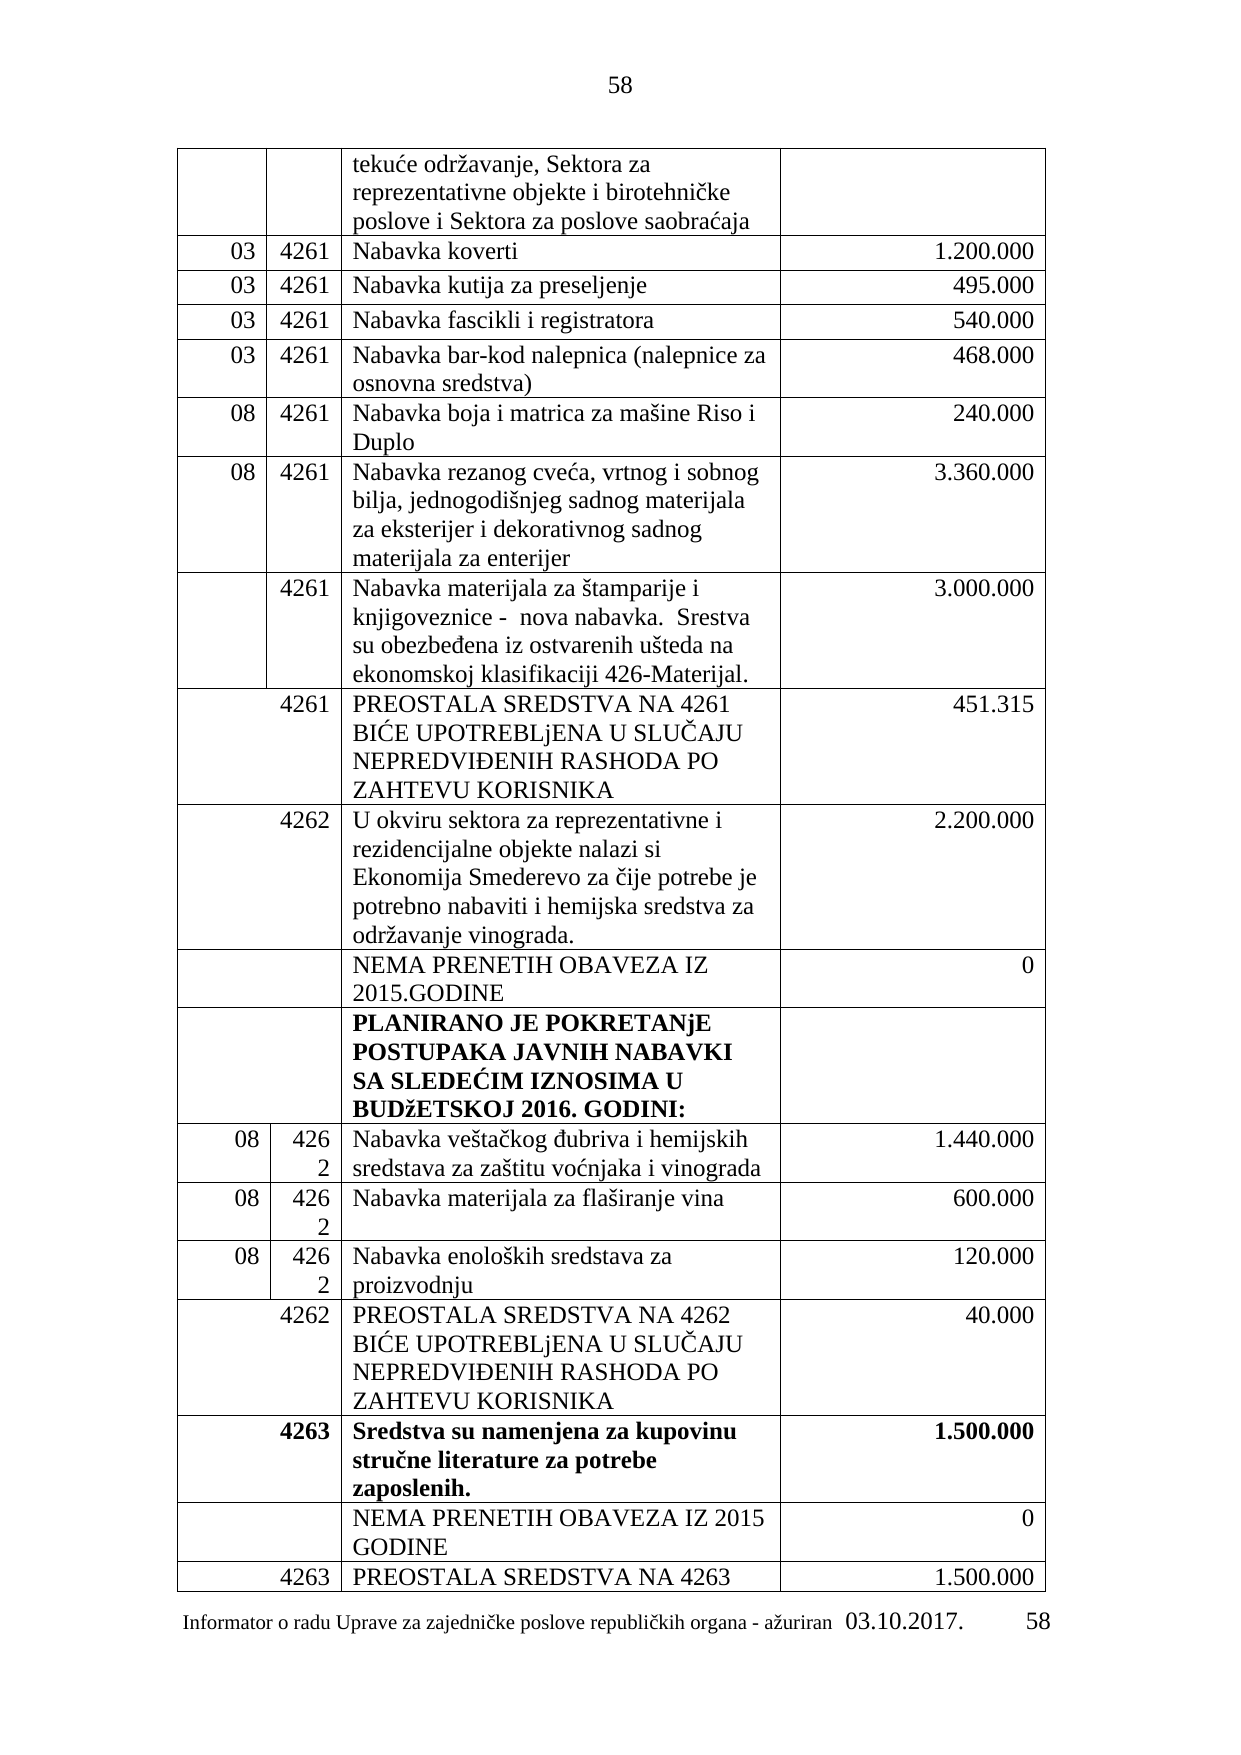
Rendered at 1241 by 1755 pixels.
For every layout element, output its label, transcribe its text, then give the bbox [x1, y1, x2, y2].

table_cell 4261 [267, 271, 341, 304]
table_cell tekuće održavanje, Sektora za reprezentativne objekte i birotehničke poslove i Sektora za poslove saobraćaja [342, 149, 780, 235]
table_cell Nabavka boja i matrica za mašine Riso i Duplo [342, 398, 780, 456]
table_cell 08 [178, 457, 266, 572]
table_cell 4261 [267, 340, 341, 397]
table_cell 4261 [267, 305, 341, 339]
table_cell [781, 149, 1045, 235]
table_cell 495.000 [781, 271, 1045, 304]
table_cell [178, 1503, 341, 1561]
table_cell Nabavka materijala za štamparije i knjigoveznice - nova nabavka. Srestva su obezbeđena iz ostvarenih ušteda na ekonomskoj klasifikaciji 426-Materijal. [342, 573, 780, 688]
table_cell 1.500.000 [781, 1562, 1045, 1591]
table_cell 468.000 [781, 340, 1045, 397]
table_cell Nabavka bar-kod nalepnica (nalepnice za osnovna sredstva) [342, 340, 780, 397]
table_cell 08 [178, 1124, 270, 1182]
table_cell Nabavka kutija za preselјenje [342, 271, 780, 304]
table_cell 40.000 [781, 1300, 1045, 1415]
table_cell 0 [781, 1503, 1045, 1561]
table_cell 4263 [178, 1562, 341, 1591]
table_cell 03 [178, 236, 266, 269]
table_cell 451.315 [781, 689, 1045, 804]
table_cell NEMA PRENETIH OBAVEZA IZ 2015 GODINE [342, 1503, 780, 1561]
table_cell [781, 1008, 1045, 1123]
table_cell [178, 149, 266, 235]
table_cell Nabavka rezanog cveća, vrtnog i sobnog bilјa, jednogodišnjeg sadnog materijala za eksterijer i dekorativnog sadnog materijala za enterijer [342, 457, 780, 572]
table_cell PREOSTALA SREDSTVA NA 4263 [342, 1562, 780, 1591]
table_cell 08 [178, 1183, 270, 1240]
table_cell NEMA PRENETIH OBAVEZA IZ 2015.GODINE [342, 950, 780, 1007]
table_cell [178, 1008, 341, 1123]
table_cell Nabavka materijala za flaširanje vina [342, 1183, 780, 1240]
table_cell 3.360.000 [781, 457, 1045, 572]
table_cell 08 [178, 1241, 270, 1299]
table_cell [178, 950, 341, 1007]
table_cell [178, 573, 266, 688]
table_cell 4261 [178, 689, 341, 804]
table_cell 240.000 [781, 398, 1045, 456]
table_cell PREOSTALA SREDSTVA NA 4261 BIĆE UPOTREBLjENA U SLUČAJU NEPREDVIĐENIH RASHODA PO ZAHTEVU KORISNIKA [342, 689, 780, 804]
table_cell 4261 [267, 236, 341, 269]
table_cell Nabavka veštačkog đubriva i hemijskih sredstava za zaštitu voćnjaka i vinograda [342, 1124, 780, 1182]
table_cell 4263 [178, 1416, 341, 1502]
table_cell 1.440.000 [781, 1124, 1045, 1182]
table_cell PLANIRANO JE POKRETANјE POSTUPAKA JAVNIH NABAVKI SA SLEDEĆIM IZNOSIMA U BUDžETSKOJ 2016. GODINI: [342, 1008, 780, 1123]
table_cell 03 [178, 305, 266, 339]
table_cell 4262 [178, 805, 341, 949]
table_cell 120.000 [781, 1241, 1045, 1299]
table_cell Nabavka koverti [342, 236, 780, 269]
table_cell 4262 [271, 1241, 341, 1299]
table_cell 1.500.000 [781, 1416, 1045, 1502]
table_cell 03 [178, 340, 266, 397]
table_cell 540.000 [781, 305, 1045, 339]
table_cell 03 [178, 271, 266, 304]
table_cell 4262 [178, 1300, 341, 1415]
table_cell 1.200.000 [781, 236, 1045, 269]
table_cell Nabavka enoloških sredstava za proizvodnju [342, 1241, 780, 1299]
table_cell 2.200.000 [781, 805, 1045, 949]
table_cell 4262 [271, 1183, 341, 1240]
table_cell Nabavka fascikli i registratora [342, 305, 780, 339]
table_cell 3.000.000 [781, 573, 1045, 688]
table_cell PREOSTALA SREDSTVA NA 4262 BIĆE UPOTREBLjENA U SLUČAJU NEPREDVIĐENIH RASHODA PO ZAHTEVU KORISNIKA [342, 1300, 780, 1415]
table_cell 4261 [267, 398, 341, 456]
table_cell 0 [781, 950, 1045, 1007]
table_cell 08 [178, 398, 266, 456]
table_cell 4261 [267, 457, 341, 572]
table_cell 600.000 [781, 1183, 1045, 1240]
table_cell U okviru sektora za reprezentativne i rezidencijalne objekte nalazi si Ekonomija Smederevo za čije potrebe je potrebno nabaviti i hemijska sredstva za održavanje vinograda. [342, 805, 780, 949]
table_cell Sredstva su namenjena za kupovinu stručne literature za potrebe zaposlenih. [342, 1416, 780, 1502]
table_cell 4261 [267, 573, 341, 688]
table_cell [267, 149, 341, 235]
table_cell 4262 [271, 1124, 341, 1182]
